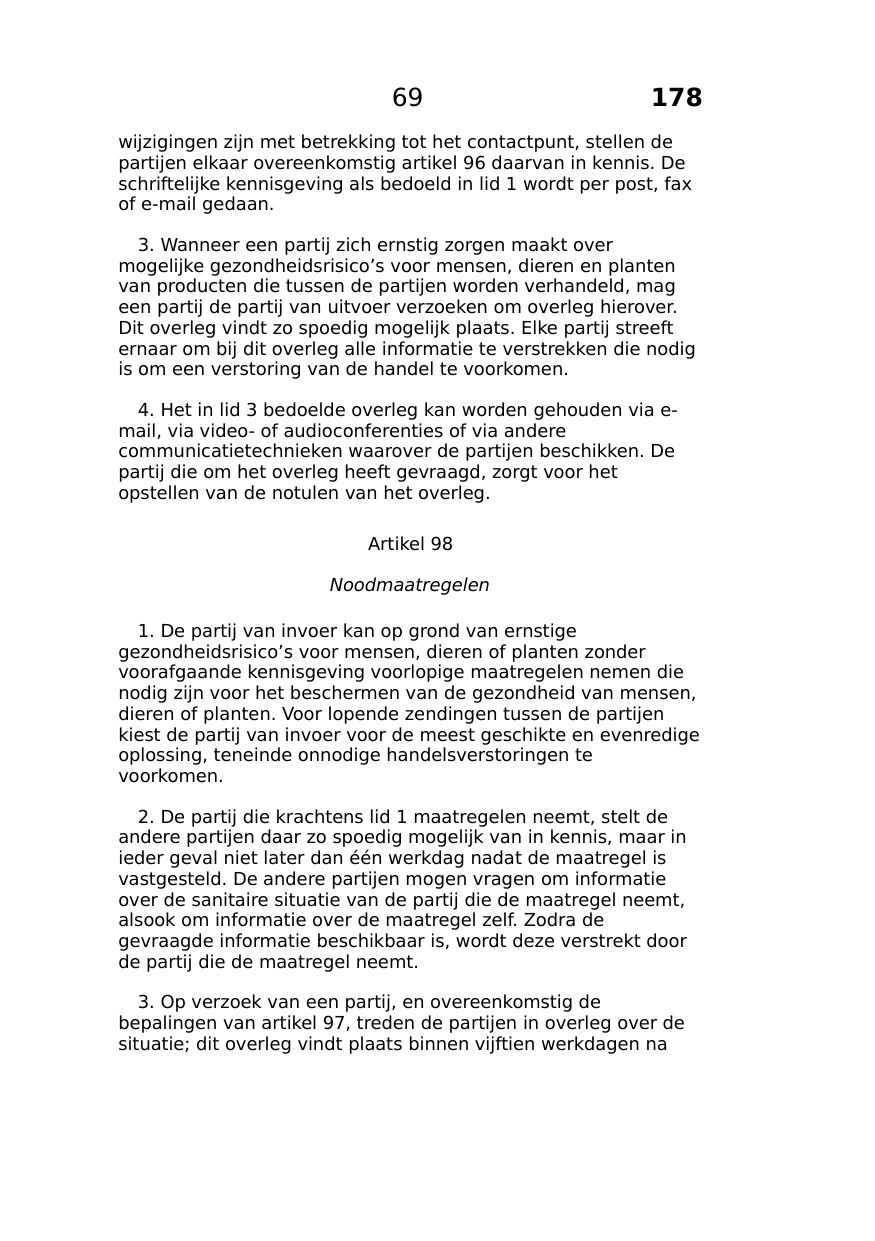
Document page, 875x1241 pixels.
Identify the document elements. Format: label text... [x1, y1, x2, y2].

text 3. Wanneer een partij zich ernstig zorgen maakt over mogelijke gezondheidsrisico’s voor mensen, dieren en planten van producten die tussen de partijen worden verhandeld, mag een partij de partij van uitvoer verzoeken om overleg hierover. Dit overleg vindt zo spoedig mogelijk plaats. Elke partij streeft ernaar om bij dit overleg alle informatie te verstrekken die nodig is om een verstoring van de handel te voorkomen. [118, 235, 703, 380]
text 1. De partij van invoer kan op grond van ernstige gezondheidsrisico’s voor mensen, dieren of planten zonder voorafgaande kennisgeving voorlopige maatregelen nemen die nodig zijn voor het beschermen van de gezondheid van mensen, dieren of planten. Voor lopende zendingen tussen de partijen kiest de partij van invoer voor de meest geschikte en evenredige oplossing, teneinde onnodige handelsverstoringen te voorkomen. [118, 621, 703, 787]
text 2. De partij die krachtens lid 1 maatregelen neemt, stelt de andere partijen daar zo spoedig mogelijk van in kennis, maar in ieder geval niet later dan één werkdag nadat de maatregel is vastgesteld. De andere partijen mogen vragen om informatie over de sanitaire situatie van de partij die de maatregel neemt, alsook om informatie over de maatregel zelf. Zodra de gevraagde informatie beschikbaar is, wordt deze verstrekt door de partij die de maatregel neemt. [118, 807, 703, 972]
text 3. Op verzoek van een partij, en overeenkomstig de bepalingen van artikel 97, treden de partijen in overleg over de situatie; dit overleg vindt plaats binnen vijftien werkdagen na [118, 992, 703, 1054]
text 4. Het in lid 3 bedoelde overleg kan worden gehouden via e-mail, via video- of audioconferenties of via andere communicatietechnieken waarover de partijen beschikken. De partij die om het overleg heeft gevraagd, zorgt voor het opstellen van de notulen van het overleg. [118, 400, 703, 503]
subtitle Artikel 98 Noodmaatregelen [118, 533, 703, 596]
text wijzigingen zijn met betrekking tot het contactpunt, stellen de partijen elkaar overeenkomstig artikel 96 daarvan in kennis. De schriftelijke kennisgeving als bedoeld in lid 1 wordt per post, fax of e-mail gedaan. [118, 132, 703, 215]
